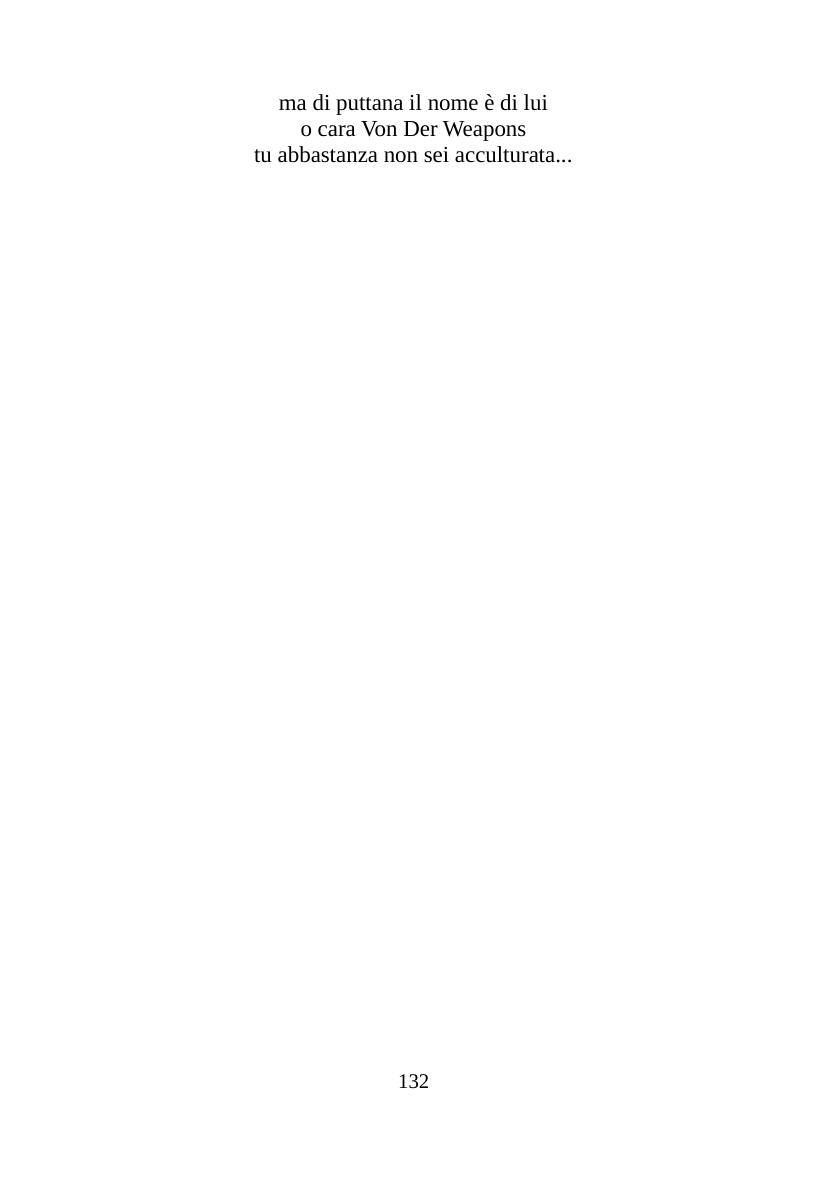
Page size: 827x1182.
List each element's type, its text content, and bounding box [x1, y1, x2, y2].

text tu abbastanza non sei acculturata... [88, 141, 738, 168]
text ma di puttana il nome è di lui [88, 88, 738, 115]
text o cara Von Der Weapons [88, 115, 738, 141]
